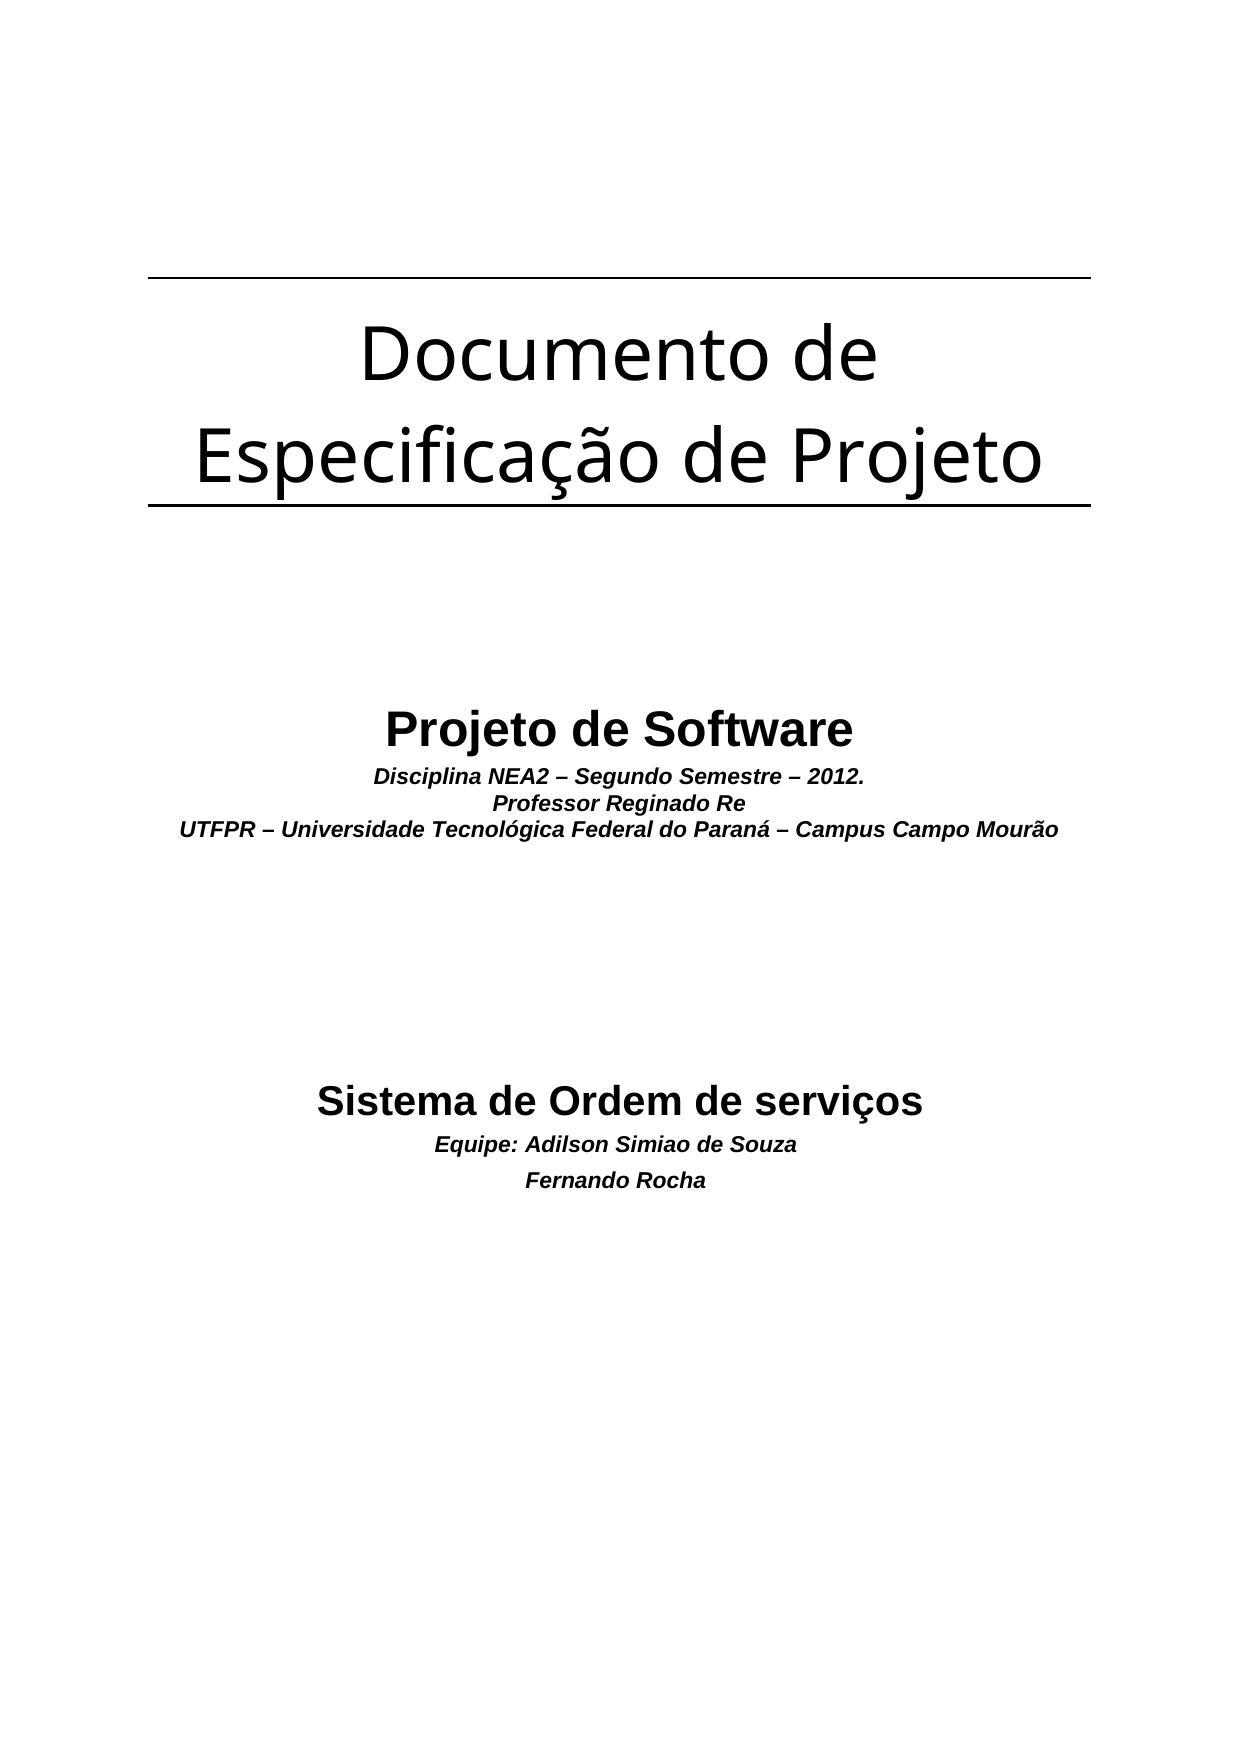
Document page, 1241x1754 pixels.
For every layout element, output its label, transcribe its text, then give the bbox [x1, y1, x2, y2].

title Documento de Especificação de Projeto [148, 279, 1091, 504]
text Sistema de Ordem de serviços [148, 1076, 1092, 1124]
text Projeto de Software [148, 699, 1092, 757]
text Equipe: Adilson Simiao de Souza [148, 1131, 1092, 1157]
text Fernando Rocha [148, 1157, 1092, 1195]
text Disciplina NEA2 – Segundo Semestre – 2012. Professor Reginado Re UTFPR – Universidade Tecnológica Federal do Paraná – Campus Campo Mourão [148, 763, 1092, 842]
